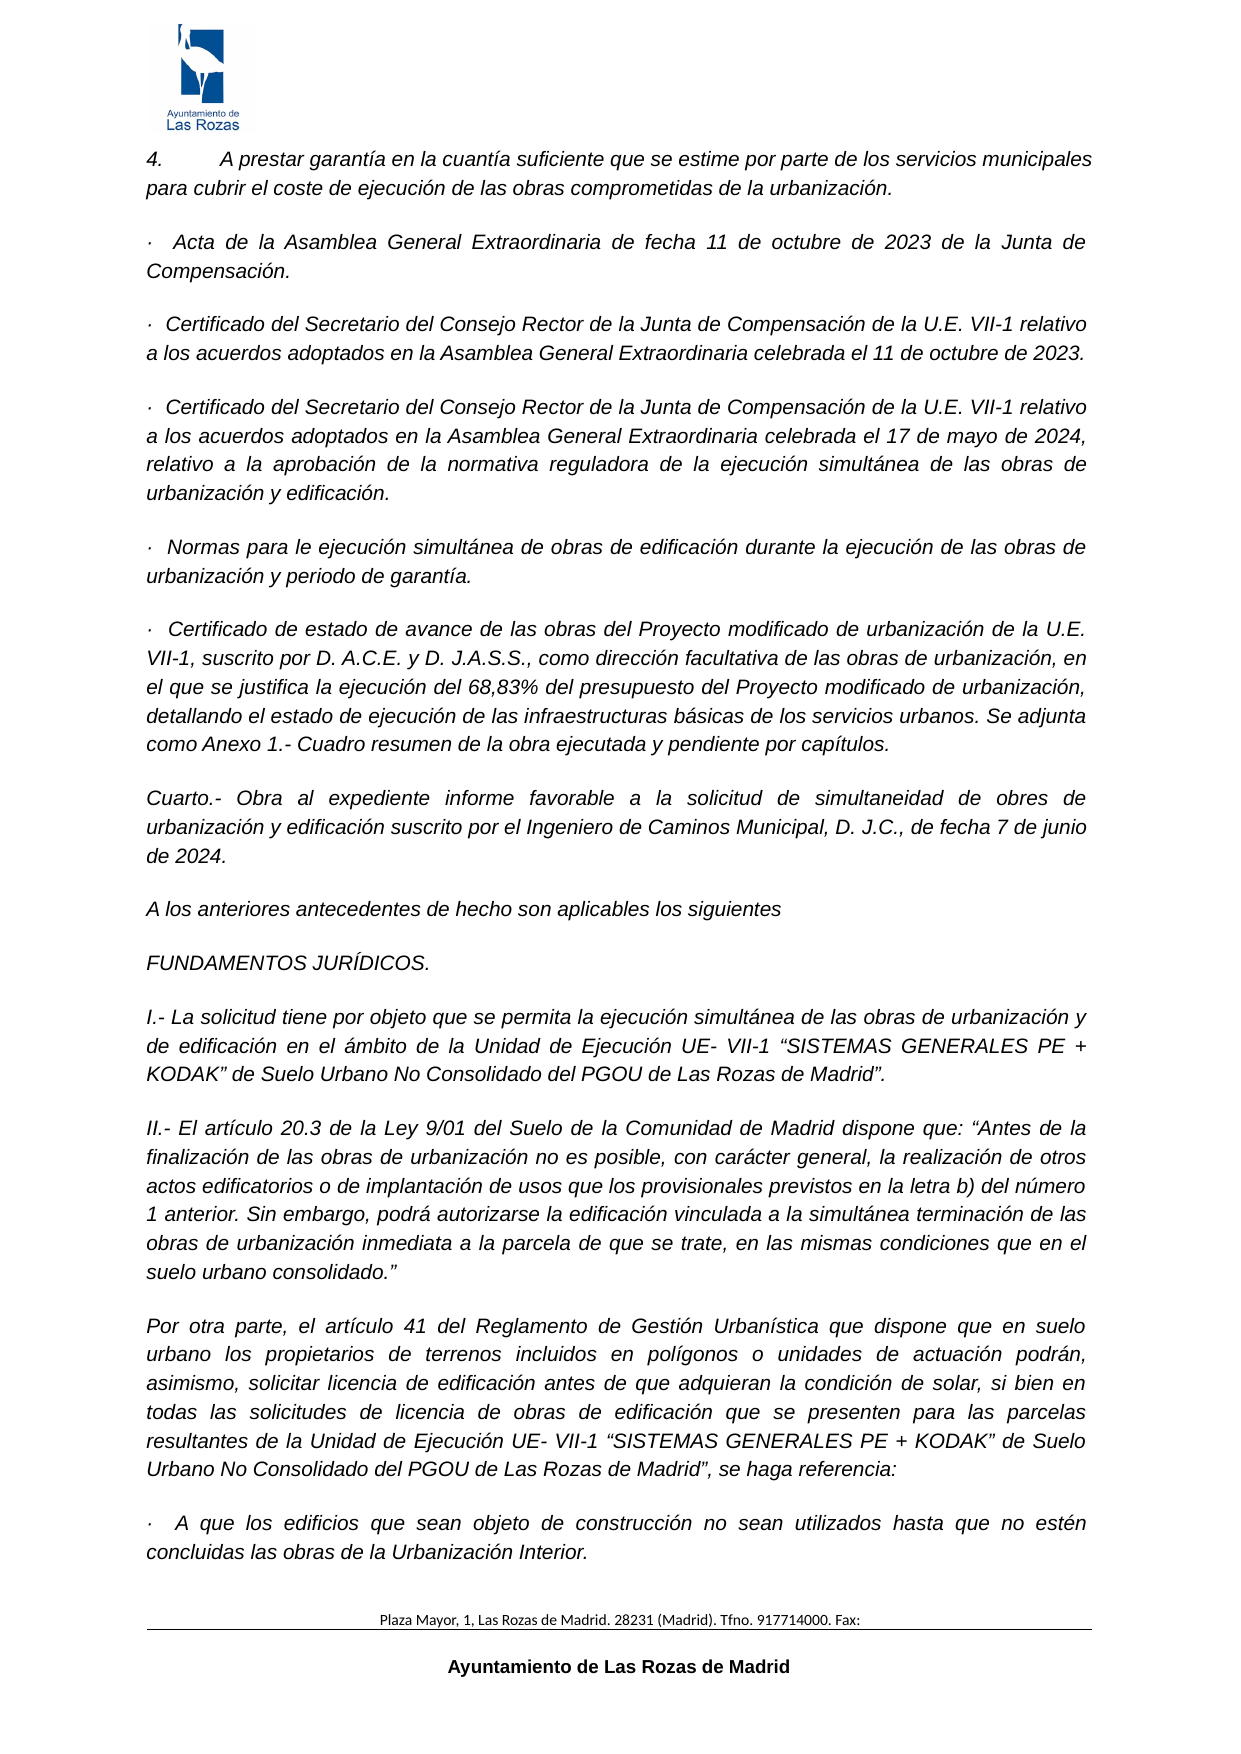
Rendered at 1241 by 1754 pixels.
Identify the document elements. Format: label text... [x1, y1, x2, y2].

text · A que los edificios que sean objeto de construcción no sean utilizados hasta que no estén concluidas las obras de la Urbanización Interior. [146, 1511, 1090, 1564]
text · Acta de la Asamblea General Extraordinaria de fecha 11 de octubre de 2023 de la Junta de Compensación. [146, 230, 1090, 282]
text A los anteriores antecedentes de hecho son aplicables los siguientes [146, 897, 1090, 921]
text · Certificado del Secretario del Consejo Rector de la Junta de Compensación de la U.E. VII-1 relativo a los acuerdos adoptados en la Asamblea General Extraordinaria celebrada el 17 de mayo de 2024, relativo a la aprobación de la normativa reguladora de la ejecución simultánea de las obras de urbanización y edificación. [146, 395, 1090, 505]
text · Certificado de estado de avance de las obras del Proyecto modificado de urbanización de la U.E. VII-1, suscrito por D. A.C.E. y D. J.A.S.S., como dirección facultativa de las obras de urbanización, en el que se justifica la ejecución del 68,83% del presupuesto del Proyecto modificado de urbanización, detallando el estado de ejecución de las infraestructuras básicas de los servicios urbanos. Se adjunta como Anexo 1.- Cuadro resumen de la obra ejecutada y pendiente por capítulos. [146, 617, 1090, 756]
text FUNDAMENTOS JURÍDICOS. [146, 951, 1090, 975]
text II.- El artículo 20.3 de la Ley 9/01 del Suelo de la Comunidad de Madrid dispone que: “Antes de la finalización de las obras de urbanización no es posible, con carácter general, la realización de otros actos edificatorios o de implantación de usos que los provisionales previstos en la letra b) del número 1 anterior. Sin embargo, podrá autorizarse la edificación vinculada a la simultánea terminación de las obras de urbanización inmediata a la parcela de que se trate, en las mismas condiciones que en el suelo urbano consolidado.” [146, 1116, 1090, 1284]
list A prestar garantía en la cuantía suficiente que se estime por parte de los servicios municipales para cubrir el coste de ejecución de las obras comprometidas de la urbanización. [146, 147, 1096, 200]
text Por otra parte, el artículo 41 del Reglamento de Gestión Urbanística que dispone que en suelo urbano los propietarios de terrenos incluidos en polígonos o unidades de actuación podrán, asimismo, solicitar licencia de edificación antes de que adquieran la condición de solar, si bien en todas las solicitudes de licencia de obras de edificación que se presenten para las parcelas resultantes de la Unidad de Ejecución UE- VII-1 “SISTEMAS GENERALES PE + KODAK” de Suelo Urbano No Consolidado del PGOU de Las Rozas de Madrid”, se haga referencia: [146, 1313, 1090, 1481]
text Cuarto.- Obra al expediente informe favorable a la solicitud de simultaneidad de obres de urbanización y edificación suscrito por el Ingeniero de Caminos Municipal, D. J.C., de fecha 7 de junio de 2024. [146, 786, 1090, 867]
text · Certificado del Secretario del Consejo Rector de la Junta de Compensación de la U.E. VII-1 relativo a los acuerdos adoptados en la Asamblea General Extraordinaria celebrada el 11 de octubre de 2023. [146, 312, 1090, 365]
text I.- La solicitud tiene por objeto que se permita la ejecución simultánea de las obras de urbanización y de edificación en el ámbito de la Unidad de Ejecución UE- VII-1 “SISTEMAS GENERALES PE + KODAK” de Suelo Urbano No Consolidado del PGOU de Las Rozas de Madrid”. [146, 1005, 1090, 1086]
text · Normas para le ejecución simultánea de obras de edificación durante la ejecución de las obras de urbanización y periodo de garantía. [146, 535, 1090, 587]
